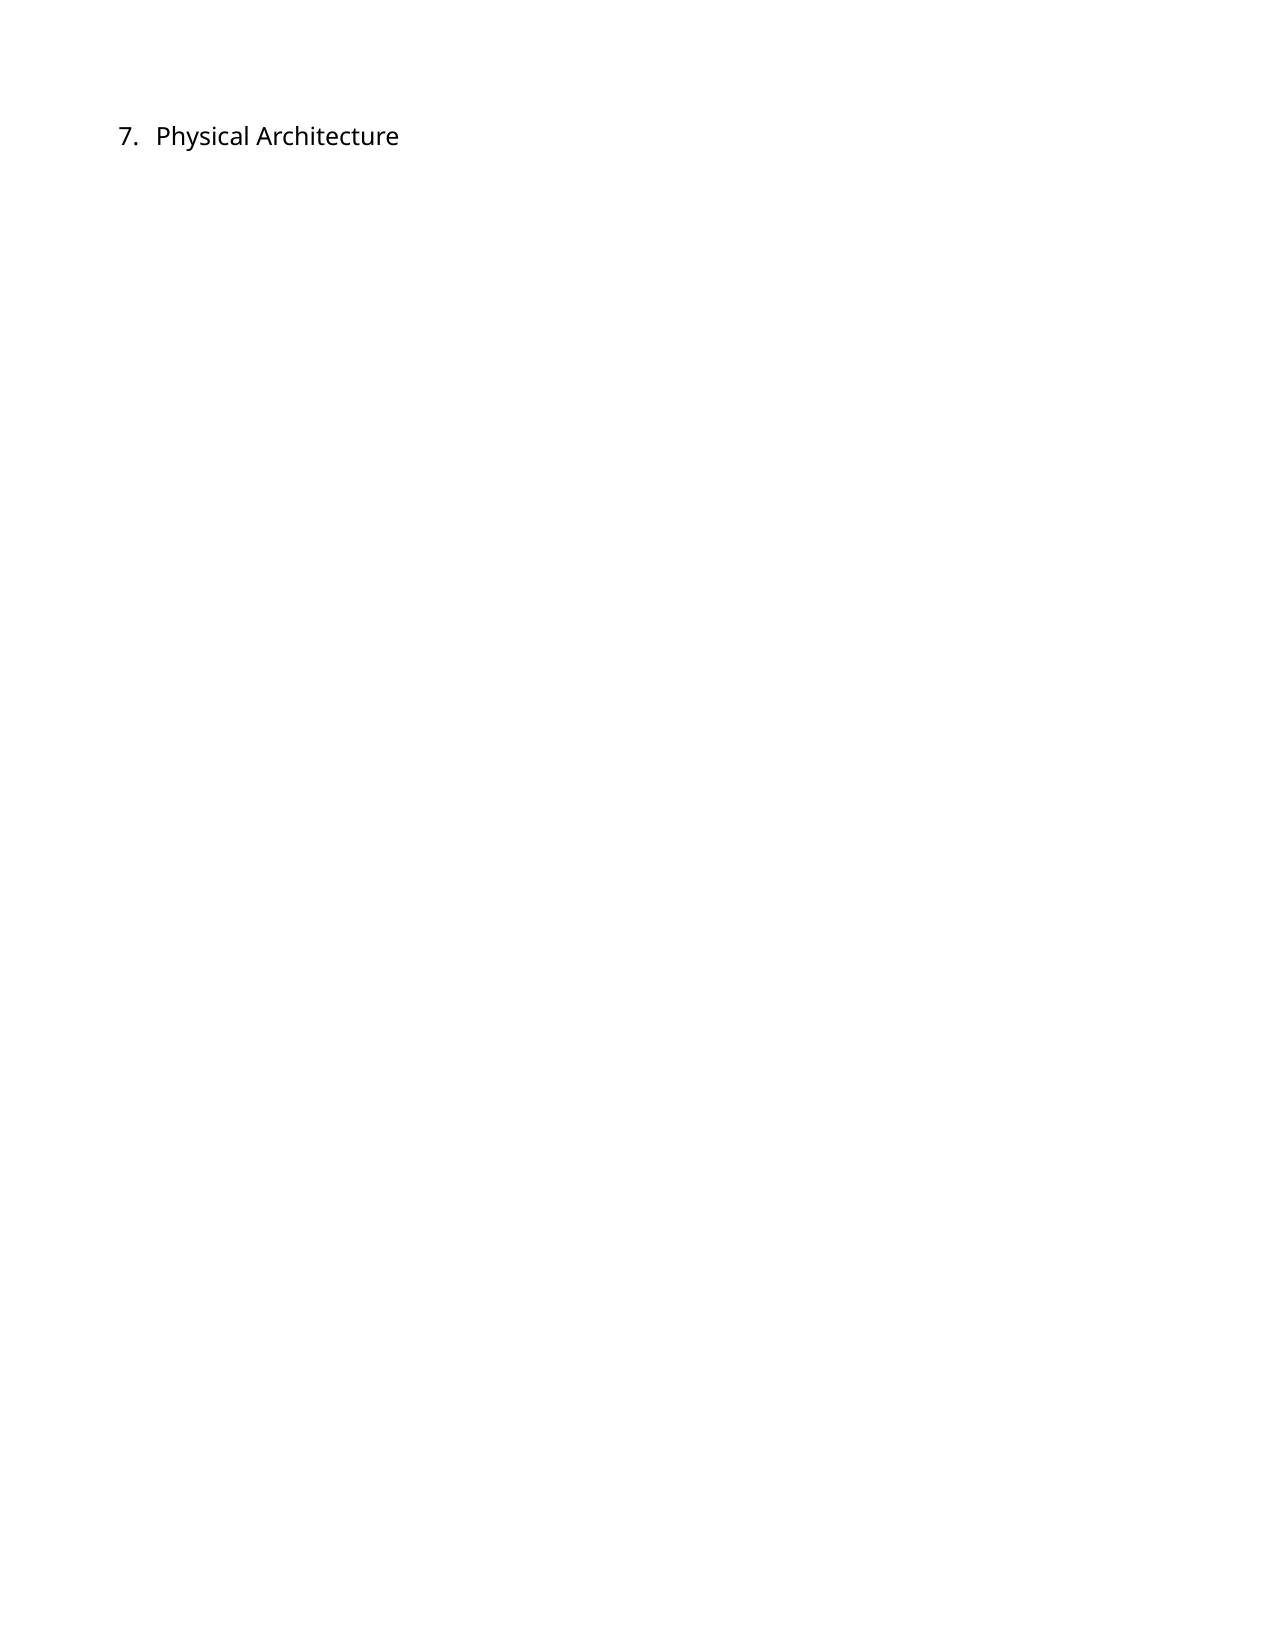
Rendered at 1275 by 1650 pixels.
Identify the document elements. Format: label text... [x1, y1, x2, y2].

text 7. Physical Architecture [118, 118, 1157, 152]
